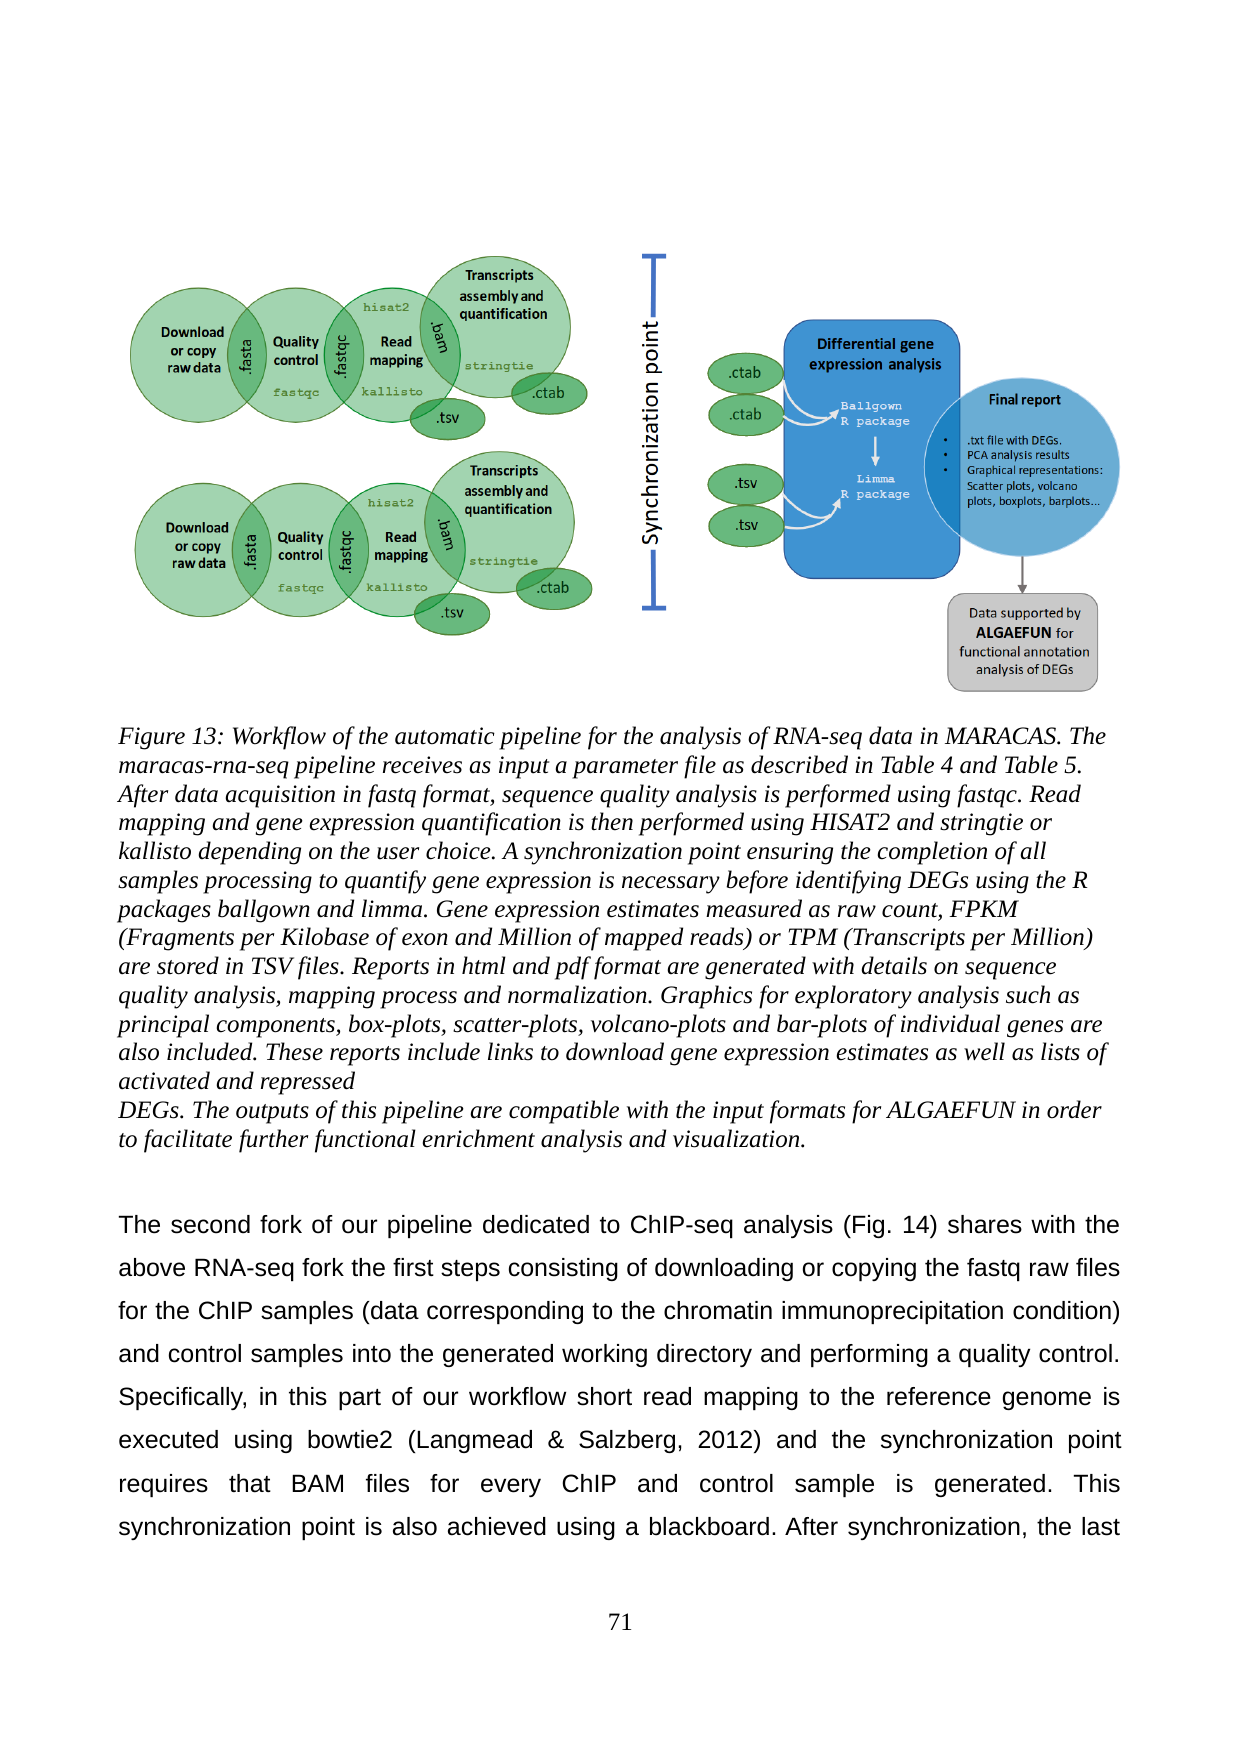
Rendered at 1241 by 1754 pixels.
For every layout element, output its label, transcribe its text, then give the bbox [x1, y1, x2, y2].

picture [118, 182, 1123, 722]
text Figure 13: Workflow of the automatic pipeline for the analysis of RNA-seq data in MARACAS. The maracas-rna-seq pipeline receives as input a parameter file as described in Table 4 and Table 5. After data acquisition in fastq format, sequence quality analysis is performed using fastqc. Read mapping and gene expression quantification is then performed using HISAT2 and stringtie or kallisto depending on the user choice. A synchronization point ensuring the completion of all samples processing to quantify gene expression is necessary before identifying DEGs using the R packages ballgown and limma. Gene expression estimates measured as raw count, FPKM (Fragments per Kilobase of exon and Million of mapped reads) or TPM (Transcripts per Million) are stored in TSV files. Reports in html and pdf format are generated with details on sequence quality analysis, mapping process and normalization. Graphics for exploratory analysis such as principal components, box-plots, scatter-plots, volcano-plots and bar-plots of individual genes are also included. These reports include links to download gene expression estimates as well as lists of activated and repressed DEGs. The outputs of this pipeline are compatible with the input formats for ALGAEFUN in order to facilitate further functional enrichment analysis and visualization. [118, 722, 1122, 1152]
text The second fork of our pipeline dedicated to ChIP-seq analysis (Fig. 14) shares with the above RNA-seq fork the first steps consisting of downloading or copying the fastq raw files for the ChIP samples (data corresponding to the chromatin immunoprecipitation condition) and control samples into the generated working directory and performing a quality control. Specifically, in this part of our workflow short read mapping to the reference genome is executed using bowtie2 (Langmead & Salzberg, 2012)⁠ and the synchronization point requires that BAM files for every ChIP and control sample is generated. This synchronization point is also achieved using a blackboard. After synchronization, the last [118, 1210, 1122, 1541]
